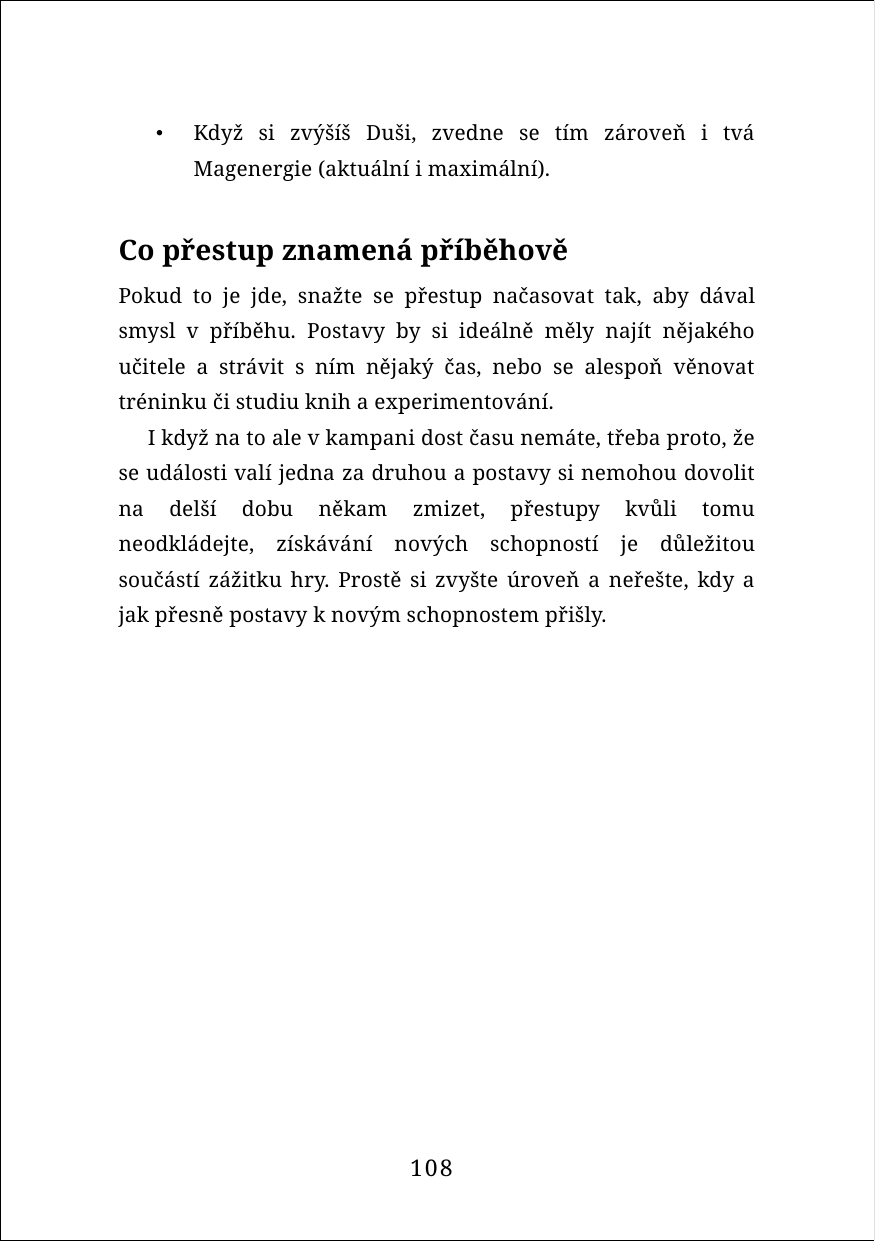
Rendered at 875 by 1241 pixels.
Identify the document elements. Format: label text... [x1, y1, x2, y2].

list Když si zvýšíš Duši, zvedne se tím zároveň i tvá Magenergie (aktuální i maximální). [156, 118, 756, 182]
subtitle Co přestup znamená příběhově [118, 231, 756, 269]
text Pokud to je jde, snažte se přestup načasovat tak, aby dával smysl v příběhu. Postavy by si ideálně měly najít nějakého učitele a strávit s ním nějaký čas, nebo se alespoň věnovat tréninku či studiu knih a experimentování. I když na to ale v kampani dost času nemáte, třeba proto, že se události valí jedna za druhou a postavy si nemohou dovolit na delší dobu někam zmizet, přestupy kvůli tomu neodkládejte, získávání nových schopností je důležitou součástí zážitku hry. Prostě si zvyšte úroveň a neřešte, kdy a jak přesně postavy k novým schopnostem přišly. [118, 281, 756, 629]
